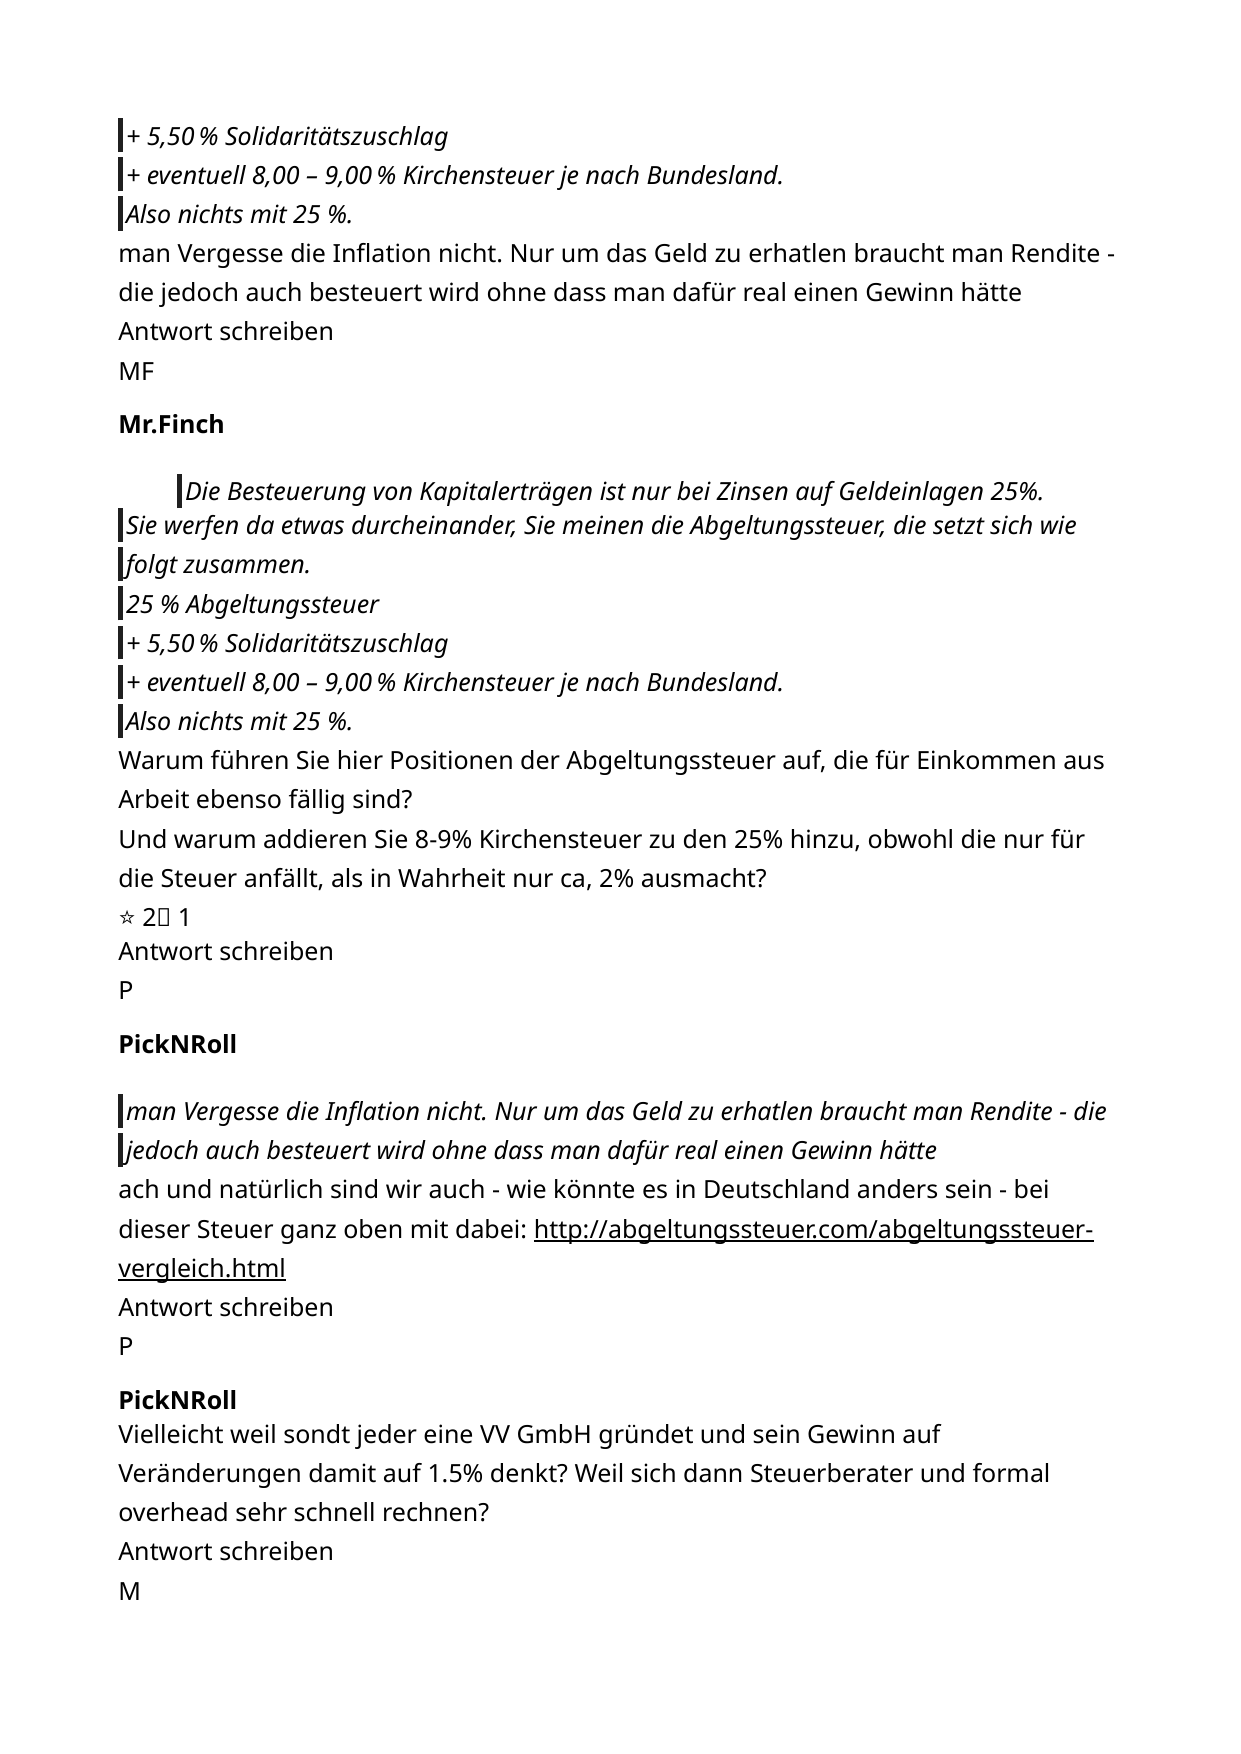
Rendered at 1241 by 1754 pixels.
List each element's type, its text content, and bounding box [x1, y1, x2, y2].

text M [118, 1573, 1122, 1607]
text + eventuell 8,00 – 9,00 % Kirchensteuer je nach Bundesland. [123, 157, 1122, 191]
subtitle Mr.Finch [118, 407, 1122, 441]
text P [118, 973, 1122, 1007]
text MF [118, 353, 1122, 387]
text man Vergesse die Inflation nicht. Nur um das Geld zu erhatlen braucht man Rendite - die jedoch auch besteuert wird ohne dass man dafür real einen Gewinn hätte [118, 236, 1122, 309]
text Antwort schreiben [118, 1289, 1122, 1324]
subtitle PickNRoll [118, 1027, 1122, 1061]
text Und warum addieren Sie 8-9% Kirchensteuer zu den 25% hinzu, obwohl die nur für die Steuer anfällt, als in Wahrheit nur ca, 2% ausmacht? [118, 821, 1122, 894]
text P [118, 1329, 1122, 1363]
subtitle PickNRoll [118, 1382, 1122, 1417]
text Also nichts mit 25 %. [123, 704, 1122, 738]
text man Vergesse die Inflation nicht. Nur um das Geld zu erhatlen braucht man Rendite - die jedoch auch besteuert wird ohne dass man dafür real einen Gewinn hätte [118, 1094, 1122, 1167]
text + 5,50 % Solidaritätszuschlag [123, 118, 1122, 152]
text Sie werfen da etwas durcheinander, Sie meinen die Abgeltungssteuer, die setzt sich wie folgt zusammen. [118, 508, 1122, 581]
text Warum führen Sie hier Positionen der Abgeltungssteuer auf, die für Einkommen aus Arbeit ebenso fällig sind? [118, 743, 1122, 816]
text Antwort schreiben [118, 934, 1122, 968]
text Die Besteuerung von Kapitalerträgen ist nur bei Zinsen auf Geldeinlagen 25%. [182, 474, 1063, 508]
text 25 % Abgeltungssteuer [123, 586, 1122, 620]
text Vielleicht weil sondt jeder eine VV GmbH gründet und sein Gewinn auf Veränderungen damit auf 1.5% denkt? Weil sich dann Steuerberater und formal overhead sehr schnell rechnen? [118, 1417, 1122, 1529]
text + 5,50 % Solidaritätszuschlag [123, 626, 1122, 659]
text Also nichts mit 25 %. [123, 196, 1122, 231]
text Antwort schreiben [118, 1534, 1122, 1568]
text ⭐️ 2🤨 1 [118, 900, 1122, 934]
text Antwort schreiben [118, 314, 1122, 348]
text + eventuell 8,00 – 9,00 % Kirchensteuer je nach Bundesland. [123, 665, 1122, 699]
text ach und natürlich sind wir auch - wie könnte es in Deutschland anders sein - bei dieser Steuer ganz oben mit dabei: http://abgeltungssteuer.com/abgeltungssteuer-vergleich.html [118, 1172, 1122, 1284]
